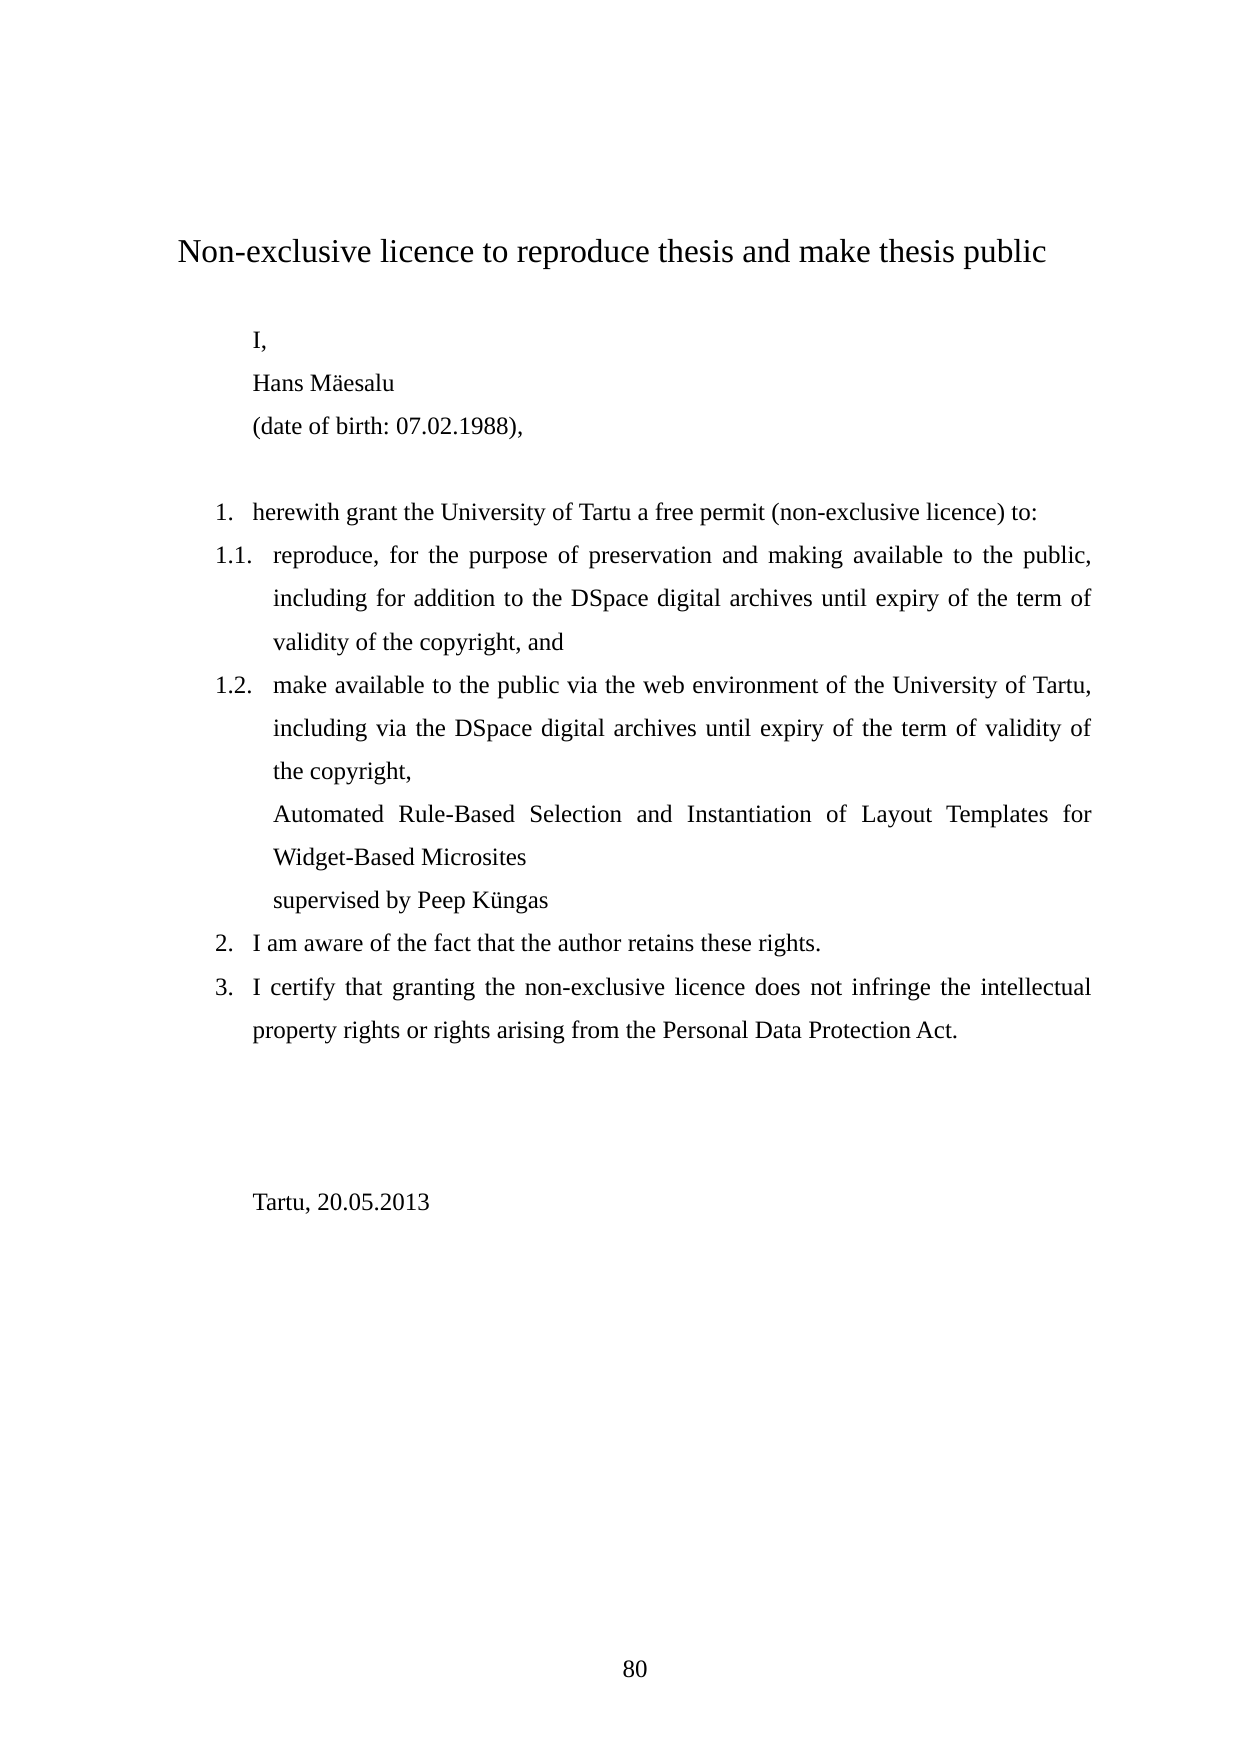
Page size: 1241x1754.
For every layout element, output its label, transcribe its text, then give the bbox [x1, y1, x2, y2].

list I certify that granting the non-exclusive licence does not infringe the intellectual property rights or rights arising from the Personal Data Protection Act. [215, 972, 1093, 1043]
list I am aware of the fact that the author retains these rights. [215, 928, 1093, 957]
list make available to the public via the web environment of the University of Tartu, including via the DSpace digital archives until expiry of the term of validity of the copyright, Automated Rule-Based Selection and Instantiation of Layout Templates for Widget-Based Microsites supervised by Peep Küngas [215, 670, 1093, 914]
subtitle Non-exclusive licence to reproduce thesis and make thesis public [177, 231, 1093, 269]
list reproduce, for the purpose of preservation and making available to the public, including for addition to the DSpace digital archives until expiry of the term of validity of the copyright, and [215, 540, 1093, 655]
text I, [177, 325, 1093, 353]
list herewith grant the University of Tartu a free permit (non-exclusive licence) to: [215, 497, 1093, 526]
text Tartu, 20.05.2013 [177, 1187, 1093, 1216]
text (date of birth: 07.02.1988), [177, 411, 1093, 440]
text Hans Mäesalu [177, 368, 1093, 397]
